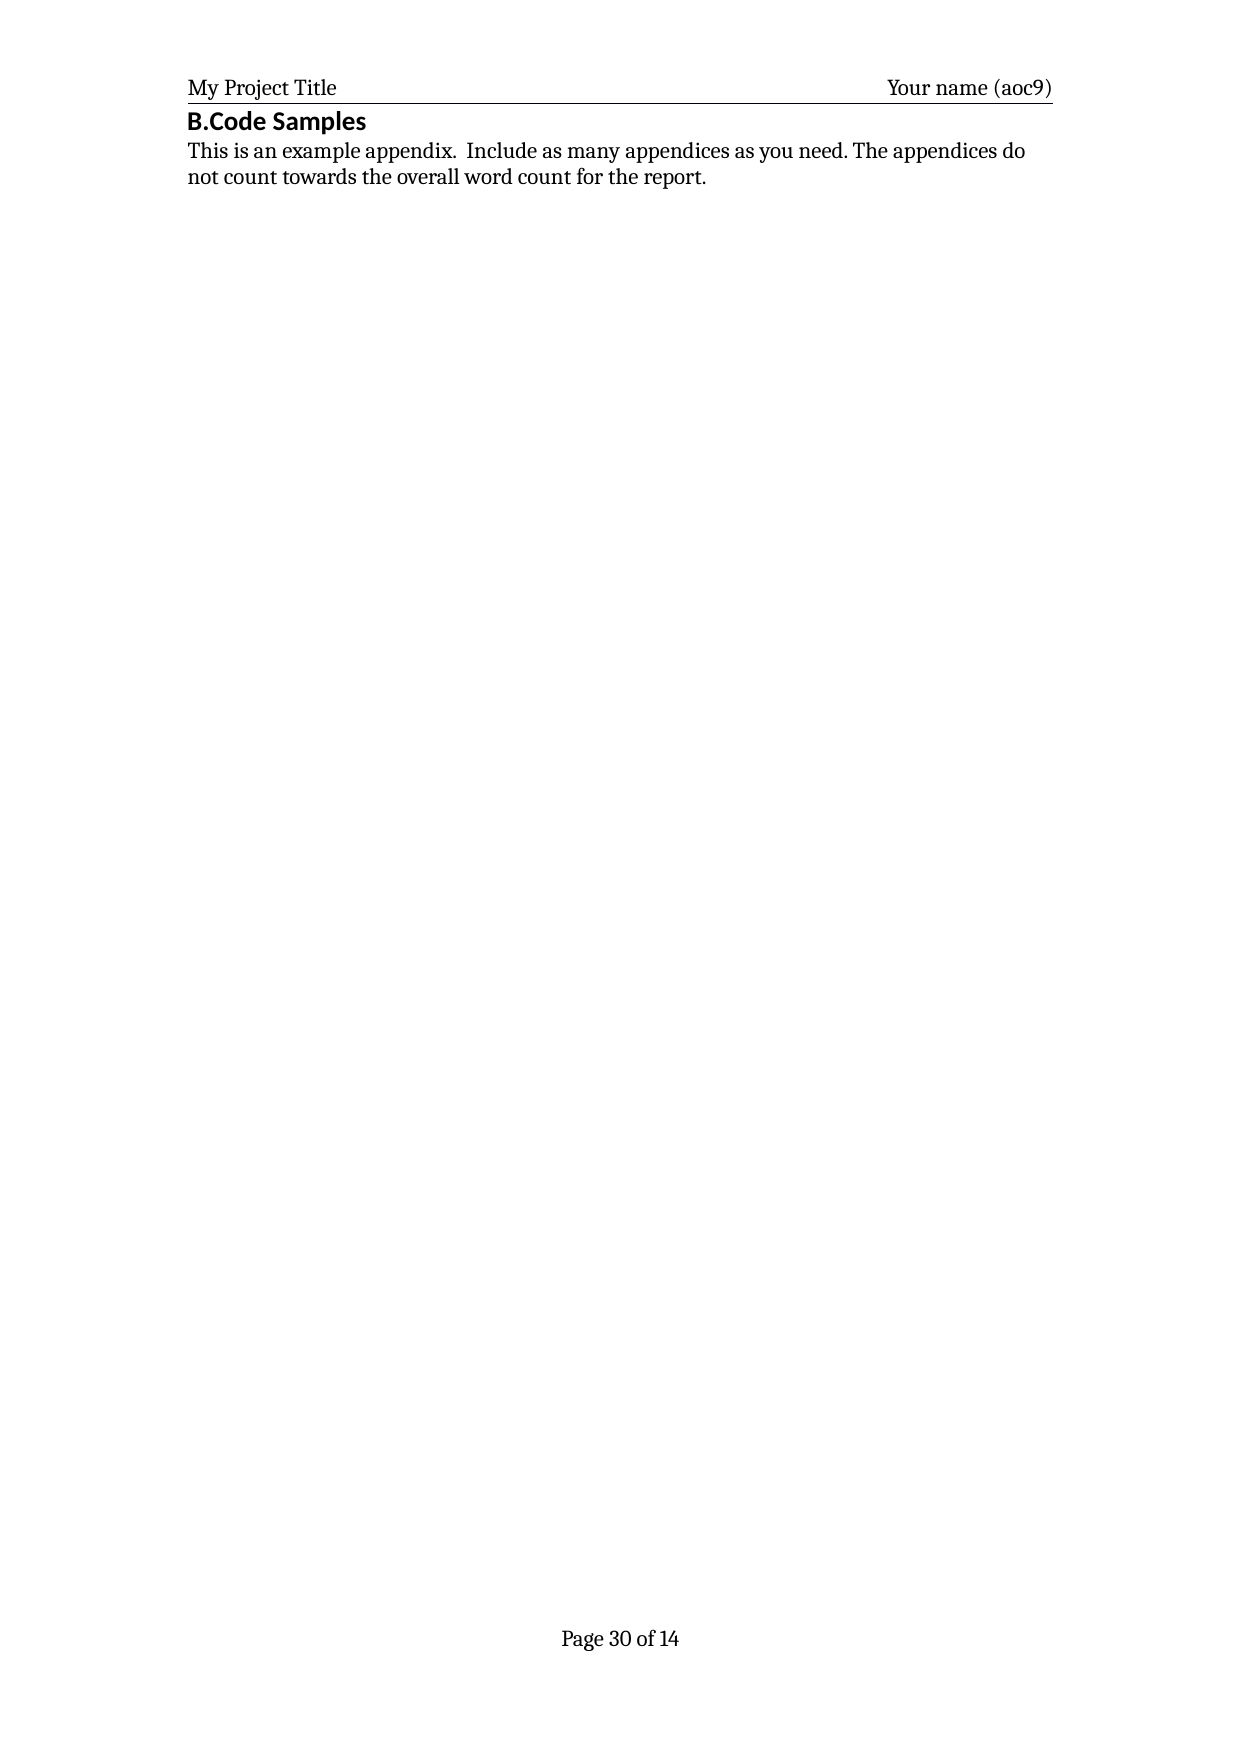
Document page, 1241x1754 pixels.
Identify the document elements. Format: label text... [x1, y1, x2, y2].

text This is an example appendix. Include as many appendices as you need. The appendices do not count towards the overall word count for the report. [187, 137, 1053, 190]
list Code Samples [187, 104, 1053, 137]
